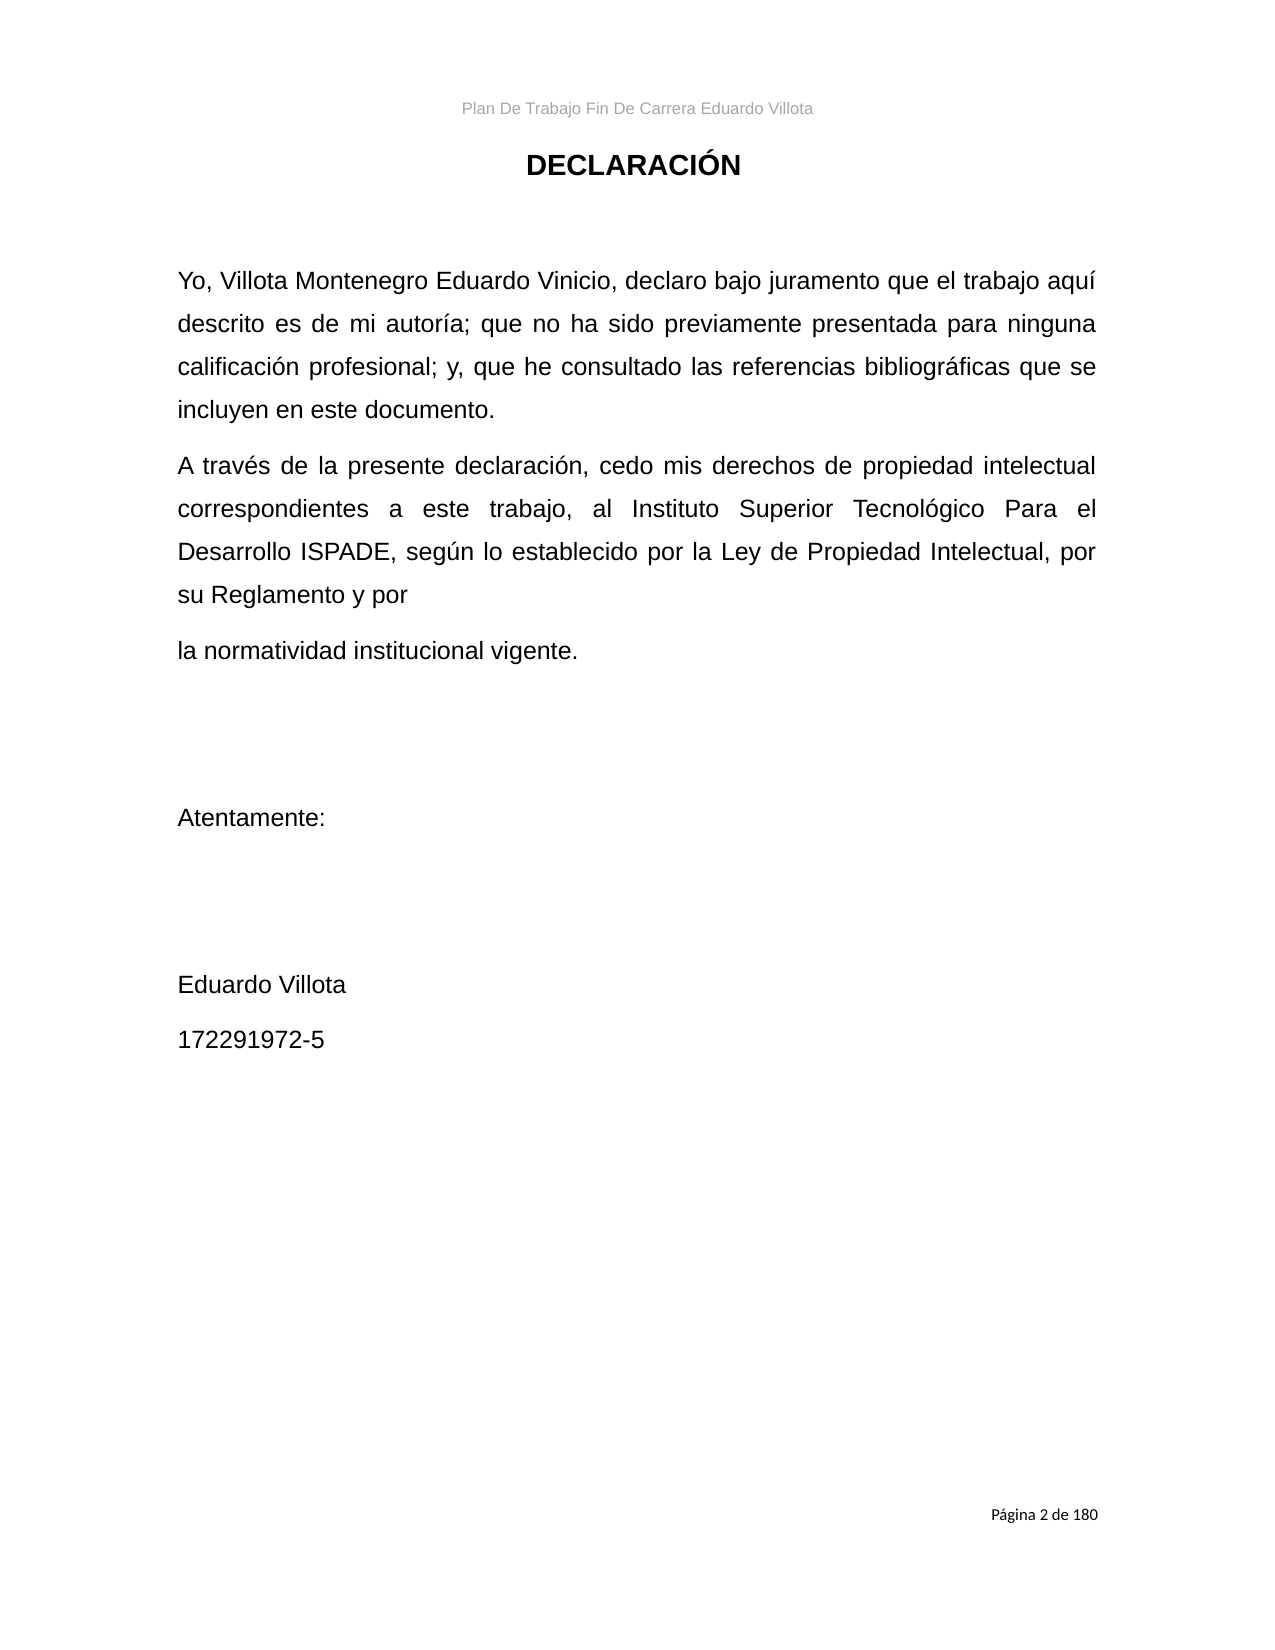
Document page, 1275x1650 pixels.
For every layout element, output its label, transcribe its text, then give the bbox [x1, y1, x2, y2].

text Yo, Villota Montenegro Eduardo Vinicio, declaro bajo juramento que el trabajo aquí descrito es de mi autoría; que no ha sido previamente presentada para ninguna calificación profesional; y, que he consultado las referencias bibliográficas que se incluyen en este documento. [177, 266, 1098, 424]
text Atentamente: [177, 803, 1098, 832]
text A través de la presente declaración, cedo mis derechos de propiedad intelectual correspondientes a este trabajo, al Instituto Superior Tecnológico Para el Desarrollo ISPADE, según lo establecido por la Ley de Propiedad Intelectual, por su Reglamento y por [177, 451, 1098, 609]
text 172291972-5 [177, 1025, 1098, 1054]
text DECLARACIÓN [177, 148, 1098, 181]
text Eduardo Villota [177, 970, 1098, 998]
text la normatividad institucional vigente. [177, 636, 1098, 665]
